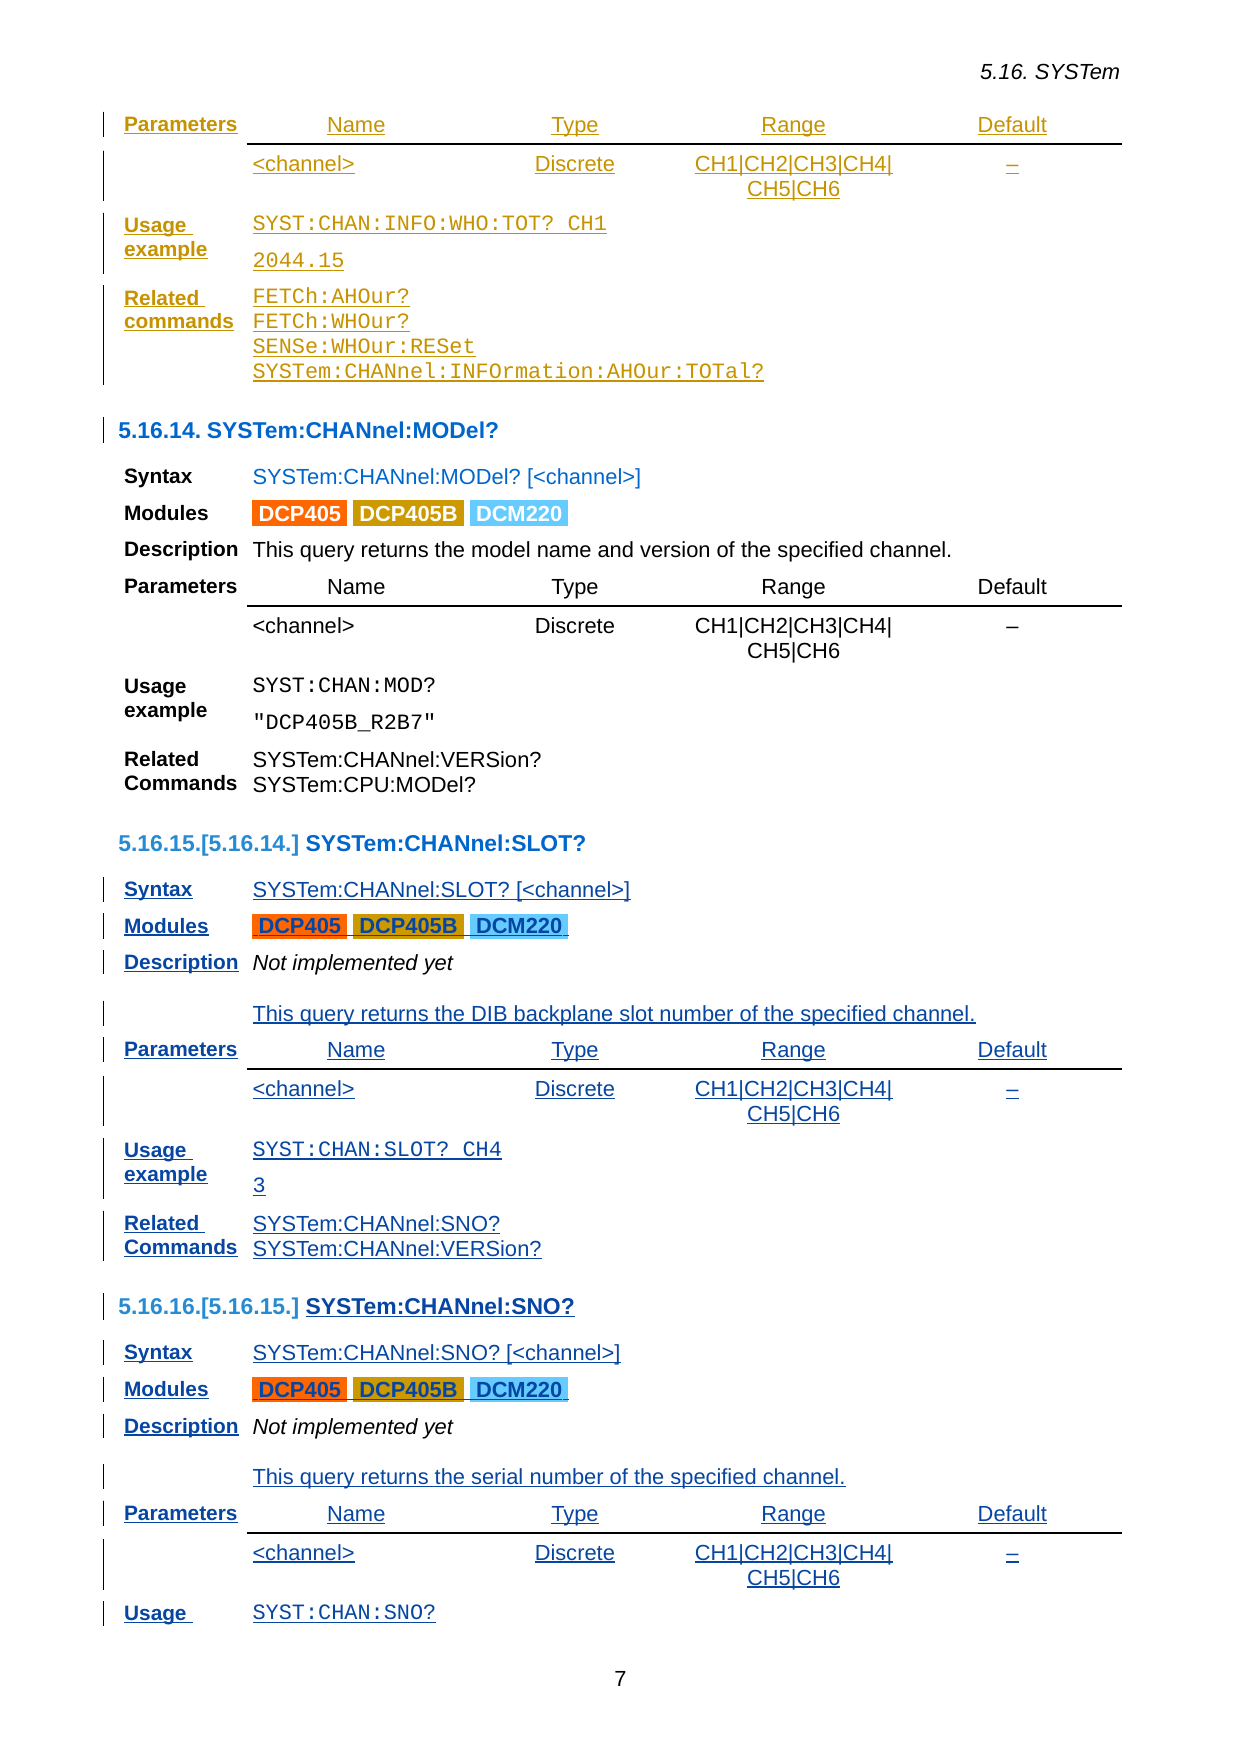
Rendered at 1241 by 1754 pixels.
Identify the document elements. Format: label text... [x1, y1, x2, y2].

table_cell Parameters [118, 568, 247, 669]
table_cell Modules [118, 1371, 247, 1408]
table_header SYSTem:CHANnel:SLOT? [<channel>] [247, 871, 1122, 908]
table_cell <channel> [247, 1534, 465, 1596]
table_cell Modules [118, 908, 247, 944]
table_cell Type [465, 106, 684, 143]
table_cell CH1|CH2|CH3|CH4|CH5|CH6 [684, 1070, 903, 1132]
subtitle SYSTem:CHANnel:SLOT? [118, 830, 1122, 856]
table_cell Usage example [118, 669, 247, 741]
table_cell Name [247, 1495, 465, 1532]
table_cell Usage example [118, 207, 247, 280]
table_cell This query returns the model name and version of the specified channel. [247, 531, 1122, 568]
table_cell Description [118, 1408, 247, 1495]
table_cell – [903, 1534, 1122, 1596]
table_cell Modules [118, 495, 247, 531]
table_cell – [903, 607, 1122, 669]
table_cell – [903, 1070, 1122, 1132]
table_header Syntax [118, 1335, 247, 1371]
table_cell Type [465, 1031, 684, 1068]
table_cell <channel> [247, 1070, 465, 1132]
table_cell CH1|CH2|CH3|CH4|CH5|CH6 [684, 145, 903, 207]
table_cell Range [684, 568, 903, 605]
table_cell Range [684, 106, 903, 143]
table_cell Usage example [118, 1132, 247, 1205]
table_cell Name [247, 1031, 465, 1068]
table_header Syntax [118, 458, 247, 495]
table_cell SYSTem:CHANnel:VERSion? SYSTem:CPU:MODel? [247, 741, 1122, 803]
table_cell Default [903, 1495, 1122, 1532]
table_cell Discrete [465, 145, 684, 207]
table_cell Discrete [465, 1534, 684, 1596]
table_cell Related commands [118, 280, 247, 390]
table_cell Name [247, 106, 465, 143]
table_cell Default [903, 1031, 1122, 1068]
table_cell Default [903, 106, 1122, 143]
table_cell Parameters [118, 106, 247, 207]
table_cell Type [465, 568, 684, 605]
table_cell SYST:CHAN:INFO:WHO:TOT? CH1 2044.15 [247, 207, 1122, 280]
table_cell Description [118, 531, 247, 568]
table_cell Not implemented yet This query returns the serial number of the specified channel. [247, 1408, 1122, 1495]
table_cell Discrete [465, 607, 684, 669]
table_cell SYST:CHAN:MOD? "DCP405B_R2B7" [247, 669, 1122, 741]
table_cell SYSTem:CHANnel:SNO? SYSTem:CHANnel:VERSion? [247, 1205, 1122, 1267]
table_cell FETCh:AHOur? FETCh:WHOur? SENSe:WHOur:RESet SYSTem:CHANnel:INFOrmation:AHOur:TOTal? [247, 280, 1122, 390]
table_cell Not implemented yet This query returns the DIB backplane slot number of the specified channel. [247, 944, 1122, 1031]
table_cell Range [684, 1031, 903, 1068]
table_cell Parameters [118, 1495, 247, 1596]
table_header SYSTem:CHANnel:SNO? [<channel>] [247, 1335, 1122, 1371]
table_cell Parameters [118, 1031, 247, 1132]
table_cell Name [247, 568, 465, 605]
table_cell <channel> [247, 607, 465, 669]
table_header Syntax [118, 871, 247, 908]
table_cell Default [903, 568, 1122, 605]
table_cell Description [118, 944, 247, 1031]
table_cell CH1|CH2|CH3|CH4|CH5|CH6 [684, 1534, 903, 1596]
table_cell SYST:CHAN:SLOT? CH4 3 [247, 1132, 1122, 1205]
table_cell DCP405 DCP405B DCM220 [247, 495, 1122, 531]
table_cell <channel> [247, 145, 465, 207]
table_cell Type [465, 1495, 684, 1532]
table_cell DCP405 DCP405B DCM220 [247, 1371, 1122, 1408]
table_cell DCP405 DCP405B DCM220 [247, 908, 1122, 944]
table_cell SYST:CHAN:SNO? [247, 1596, 1122, 1632]
table_cell CH1|CH2|CH3|CH4|CH5|CH6 [684, 607, 903, 669]
table_cell Usage [118, 1596, 247, 1632]
table_cell Related Commands [118, 1205, 247, 1267]
subtitle SYSTem:CHANnel:MODel? [118, 417, 1122, 443]
table_cell – [903, 145, 1122, 207]
table_cell Range [684, 1495, 903, 1532]
table_header SYSTem:CHANnel:MODel? [<channel>] [247, 458, 1122, 495]
subtitle SYSTem:CHANnel:SNO? [118, 1293, 1122, 1320]
table_cell Related Commands [118, 741, 247, 803]
table_cell Discrete [465, 1070, 684, 1132]
